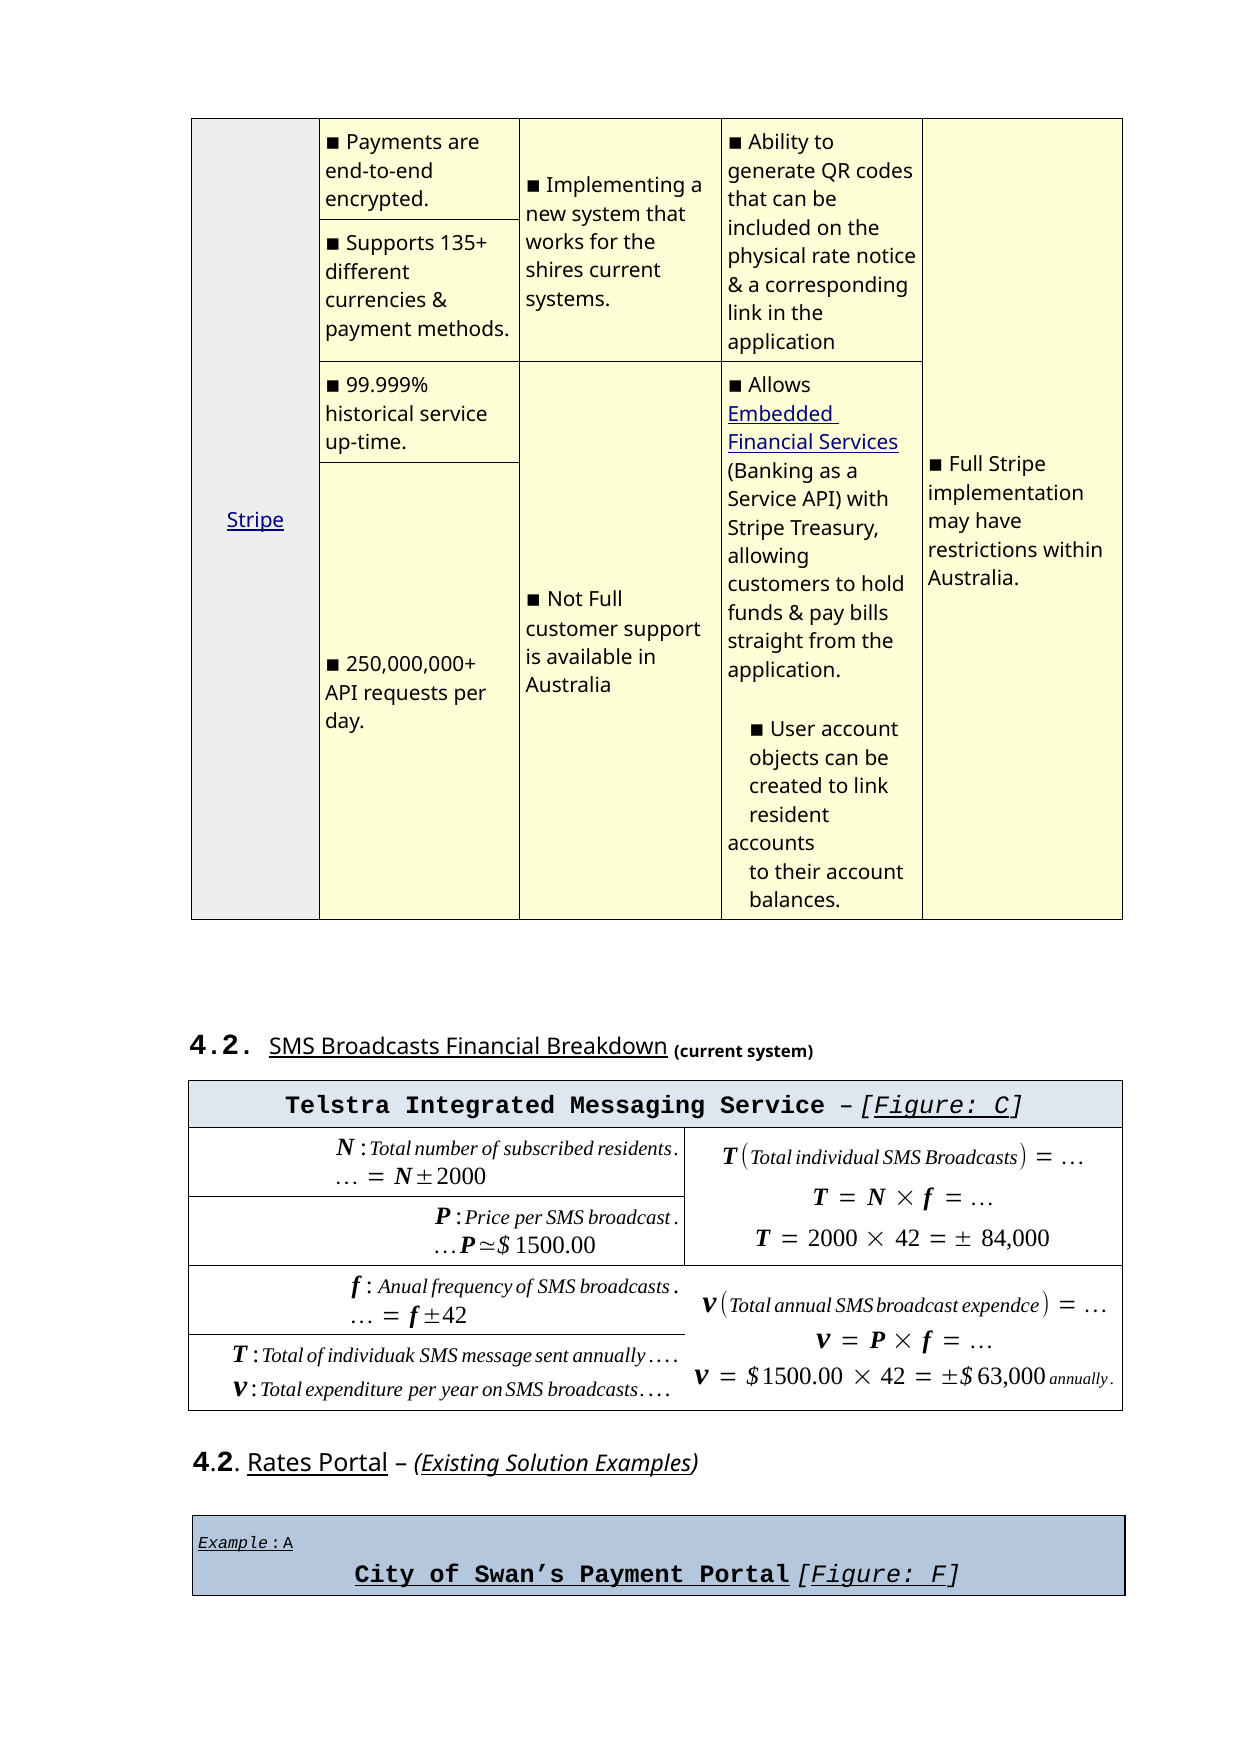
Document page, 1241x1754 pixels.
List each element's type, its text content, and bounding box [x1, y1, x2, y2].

table_cell ▪ Supports 135+ different currencies & payment methods. [320, 220, 519, 361]
table_cell [189, 1197, 684, 1265]
text 4.2. SMS Broadcasts Financial Breakdown (current system) [189, 1023, 1122, 1063]
table_cell [189, 1266, 685, 1334]
table_cell ▪ Implementing a new system that works for the shires current systems. [520, 119, 721, 361]
table_cell ▪ 250,000,000+ API requests per day. [320, 463, 519, 919]
table_cell [685, 1266, 1122, 1410]
table_header Example : A City of Swan’s Payment Portal [Figure: F] [193, 1516, 1124, 1595]
table_cell ▪ Payments are end-to-end encrypted. [320, 119, 519, 219]
text 4.2. Rates Portal – (Existing Solution Examples) [192, 1445, 1122, 1481]
table_cell [189, 1128, 684, 1196]
table_cell Stripe [192, 119, 319, 919]
table_cell ▪ Ability to generate QR codes that can be included on the physical rate notice & a corresponding link in the application [722, 119, 922, 361]
table_cell ▪ Allows Embedded Financial Services (Banking as a Service API) with Stripe Treasury, allowing customers to hold funds & pay bills straight from the application. ▪ User account objects can be created to link resident accounts to their account balances. [722, 362, 922, 919]
table_header Telstra Integrated Messaging Service – [Figure: C] [189, 1081, 1122, 1127]
table_cell ▪ Full Stripe implementation may have restrictions within Australia. [923, 119, 1122, 919]
table_cell [685, 1128, 1122, 1265]
table_cell [189, 1335, 685, 1410]
table_cell ▪ Not Full customer support is available in Australia [520, 362, 721, 919]
table_cell ▪ 99.999% historical service up-time. [320, 362, 519, 462]
